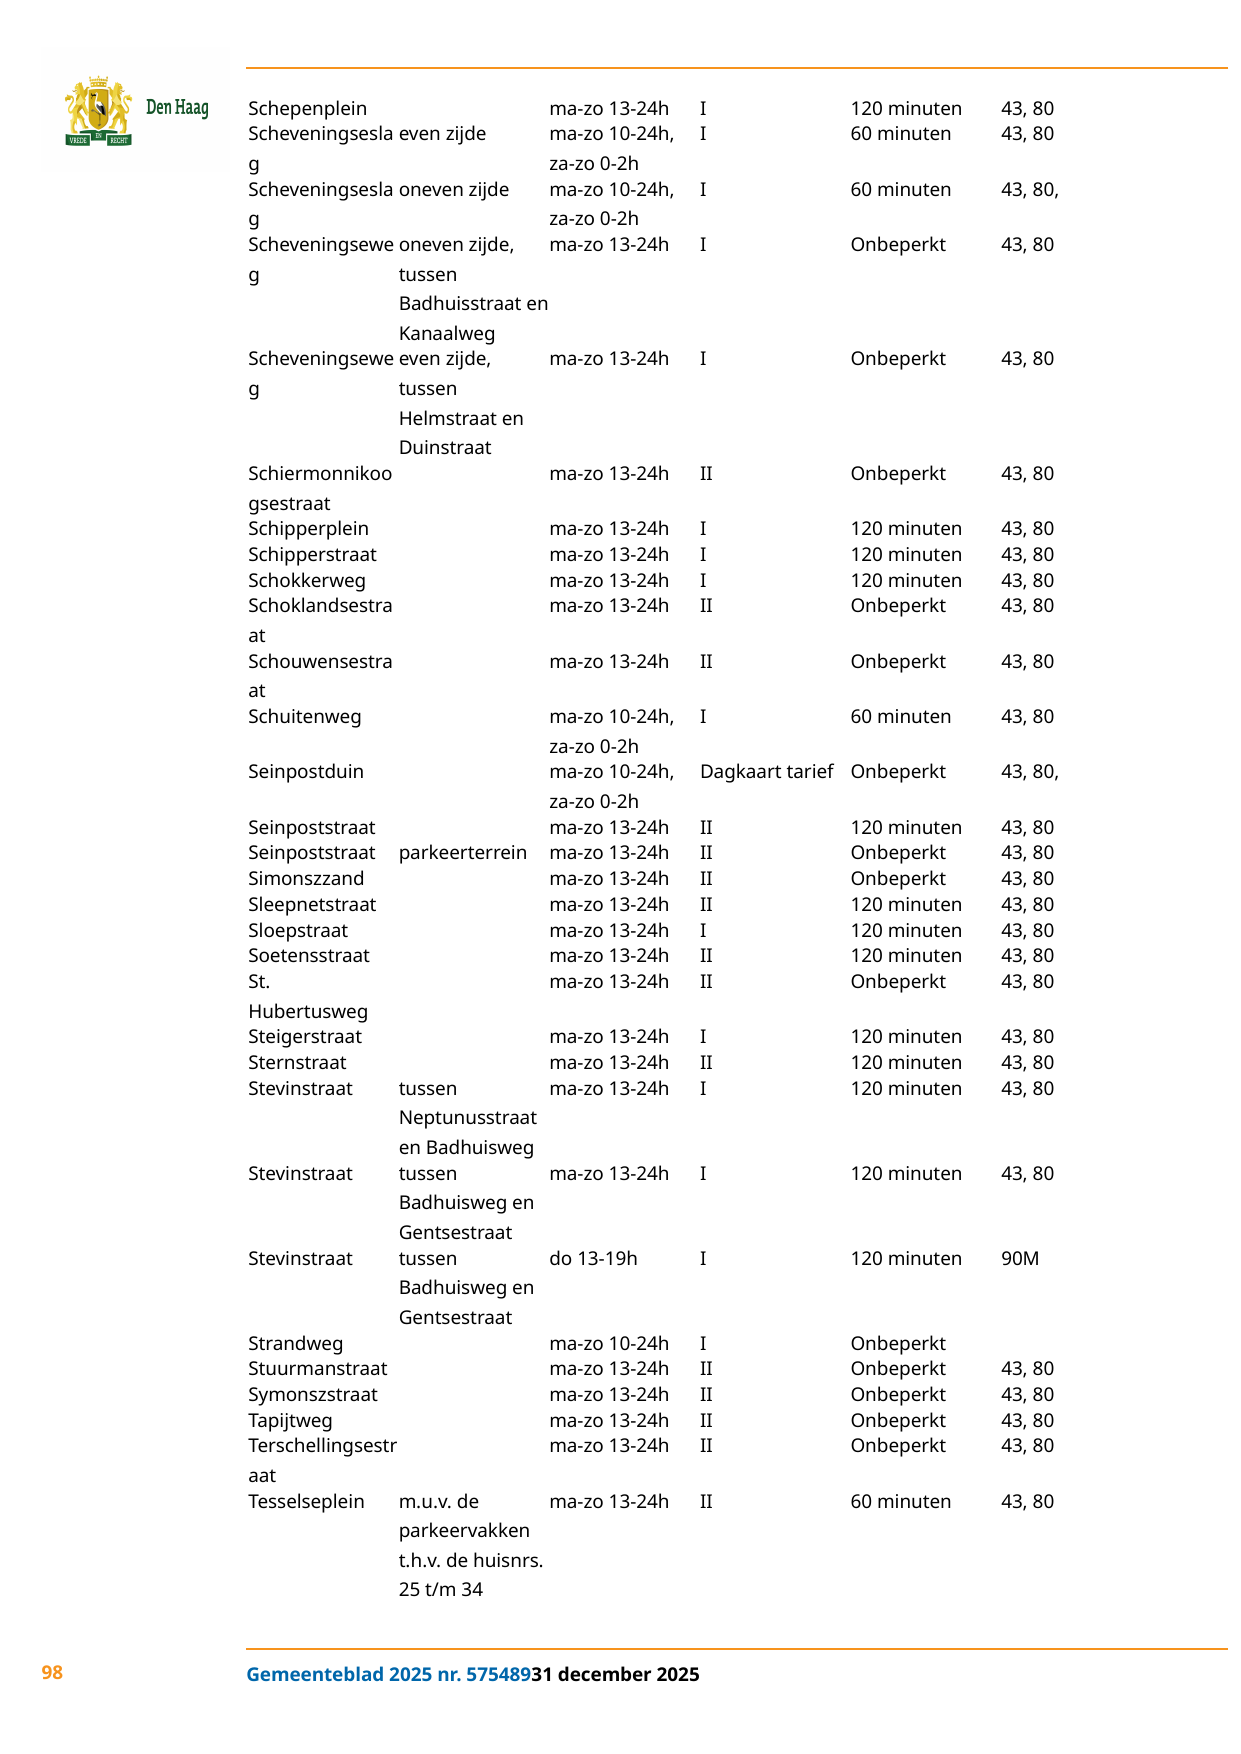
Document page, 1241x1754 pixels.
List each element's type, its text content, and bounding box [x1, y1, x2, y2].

table_cell 120 minuten [850, 1075, 1001, 1160]
table_cell ma-zo 13-24h [549, 460, 700, 515]
table_cell ma-zo 10-24h, za-zo 0-2h [549, 759, 700, 814]
table_cell Onbeperkt [850, 865, 1001, 891]
table_cell 120 minuten [850, 541, 1001, 567]
table_cell ma-zo 13-24h [549, 1049, 700, 1075]
table_cell ma-zo 13-24h [549, 891, 700, 917]
table_cell I [700, 231, 850, 346]
table_cell I [700, 121, 850, 176]
table_cell [399, 814, 549, 839]
table_cell 43, 80 [1001, 231, 1152, 346]
table_cell tussen Neptunusstraat en Badhuisweg [399, 1075, 549, 1160]
table_cell 43, 80 [1001, 95, 1152, 121]
table_cell I [700, 1330, 850, 1355]
table_cell St. Hubertusweg [248, 968, 398, 1023]
table_cell tussen Badhuisweg en Gentsestraat [399, 1245, 549, 1330]
table_cell Sleepnetstraat [248, 891, 398, 917]
table_cell ma-zo 13-24h [549, 1160, 700, 1245]
table_cell [399, 593, 549, 648]
table_cell [399, 703, 549, 758]
table_cell II [700, 1433, 850, 1488]
table_cell ma-zo 13-24h [549, 593, 700, 648]
table_cell II [700, 593, 850, 648]
table_cell [399, 1381, 549, 1407]
table_cell I [700, 176, 850, 231]
table_cell 120 minuten [850, 891, 1001, 917]
table_cell 43, 80, [1001, 759, 1152, 814]
table_cell ma-zo 10-24h, za-zo 0-2h [549, 121, 700, 176]
table_cell II [700, 1488, 850, 1602]
table_cell ma-zo 13-24h [549, 943, 700, 968]
table_cell I [700, 1160, 850, 1245]
table_cell [399, 759, 549, 814]
table_cell [399, 95, 549, 121]
table_cell 120 minuten [850, 814, 1001, 839]
table_cell I [700, 541, 850, 567]
table_cell 60 minuten [850, 703, 1001, 758]
table_cell 43, 80 [1001, 703, 1152, 758]
table_cell II [700, 891, 850, 917]
table_cell 120 minuten [850, 1049, 1001, 1075]
table_cell ma-zo 13-24h [549, 346, 700, 460]
table_cell Onbeperkt [850, 968, 1001, 1023]
table_cell ma-zo 13-24h [549, 541, 700, 567]
table_cell [399, 1407, 549, 1433]
table_cell ma-zo 13-24h [549, 917, 700, 942]
table_cell Seinpoststraat [248, 840, 398, 865]
table_cell [399, 891, 549, 917]
table_cell ma-zo 13-24h [549, 1433, 700, 1488]
table_cell oneven zijde [399, 176, 549, 231]
table_cell Scheveningseslag [248, 121, 398, 176]
table_cell I [700, 917, 850, 942]
table_cell Onbeperkt [850, 1330, 1001, 1355]
table_cell [399, 1024, 549, 1049]
table_cell Onbeperkt [850, 1407, 1001, 1433]
table_cell Onbeperkt [850, 1433, 1001, 1488]
table_cell 120 minuten [850, 1024, 1001, 1049]
table_cell Scheveningseweg [248, 231, 398, 346]
table_cell [399, 515, 549, 541]
table_cell Stevinstraat [248, 1245, 398, 1330]
table_cell ma-zo 10-24h [549, 1330, 700, 1355]
table_cell Dagkaart tarief [700, 759, 850, 814]
table_cell II [700, 943, 850, 968]
table_cell even zijde, tussen Helmstraat en Duinstraat [399, 346, 549, 460]
table_cell Schokkerweg [248, 567, 398, 593]
table_cell ma-zo 13-24h [549, 1355, 700, 1381]
table_cell Schipperstraat [248, 541, 398, 567]
table_cell Onbeperkt [850, 346, 1001, 460]
table_cell II [700, 840, 850, 865]
table_cell 43, 80 [1001, 891, 1152, 917]
table_cell Terschellingsestraat [248, 1433, 398, 1488]
table_cell Onbeperkt [850, 1355, 1001, 1381]
table_cell 43, 80 [1001, 1024, 1152, 1049]
table_cell Soetensstraat [248, 943, 398, 968]
table_cell Strandweg [248, 1330, 398, 1355]
table_cell 43, 80 [1001, 1381, 1152, 1407]
table_cell do 13-19h [549, 1245, 700, 1330]
table_cell ma-zo 13-24h [549, 1407, 700, 1433]
picture [41, 47, 231, 172]
table_cell [399, 1330, 549, 1355]
table_cell ma-zo 13-24h [549, 865, 700, 891]
table_cell 43, 80 [1001, 1075, 1152, 1160]
table_cell II [700, 865, 850, 891]
table_cell 90M [1001, 1245, 1152, 1330]
table_cell [1001, 1330, 1152, 1355]
table_cell Onbeperkt [850, 593, 1001, 648]
table_cell I [700, 703, 850, 758]
table_cell 43, 80 [1001, 1160, 1152, 1245]
table_cell Seinpoststraat [248, 814, 398, 839]
table_cell ma-zo 10-24h, za-zo 0-2h [549, 176, 700, 231]
table_cell Tapijtweg [248, 1407, 398, 1433]
table_cell [399, 865, 549, 891]
table_cell [399, 1433, 549, 1488]
table_cell II [700, 968, 850, 1023]
table_cell 120 minuten [850, 95, 1001, 121]
table_cell I [700, 1075, 850, 1160]
table_cell tussen Badhuisweg en Gentsestraat [399, 1160, 549, 1245]
table_cell II [700, 1407, 850, 1433]
table_cell Stevinstraat [248, 1075, 398, 1160]
table_cell ma-zo 13-24h [549, 1488, 700, 1602]
table_cell Schipperplein [248, 515, 398, 541]
table_cell 43, 80 [1001, 943, 1152, 968]
table_cell 60 minuten [850, 1488, 1001, 1602]
table_cell 120 minuten [850, 567, 1001, 593]
table_cell I [700, 567, 850, 593]
table_cell Onbeperkt [850, 460, 1001, 515]
table_cell 43, 80 [1001, 460, 1152, 515]
table_cell Symonszstraat [248, 1381, 398, 1407]
table_cell Stevinstraat [248, 1160, 398, 1245]
table_cell Onbeperkt [850, 231, 1001, 346]
table_cell [399, 1355, 549, 1381]
table_cell 60 minuten [850, 176, 1001, 231]
table_cell 43, 80 [1001, 1355, 1152, 1381]
table_cell 43, 80 [1001, 1488, 1152, 1602]
table_cell ma-zo 13-24h [549, 1024, 700, 1049]
table_cell I [700, 346, 850, 460]
table_cell 120 minuten [850, 1160, 1001, 1245]
table_cell 43, 80 [1001, 865, 1152, 891]
table_cell 43, 80 [1001, 917, 1152, 942]
table_cell Onbeperkt [850, 1381, 1001, 1407]
table_cell 43, 80 [1001, 648, 1152, 703]
table_cell Scheveningseslag [248, 176, 398, 231]
table_cell 43, 80 [1001, 593, 1152, 648]
table_cell Schepenplein [248, 95, 398, 121]
table_cell 60 minuten [850, 121, 1001, 176]
table_cell 43, 80 [1001, 968, 1152, 1023]
table_cell Simonszzand [248, 865, 398, 891]
table_cell ma-zo 13-24h [549, 814, 700, 839]
table_cell Onbeperkt [850, 840, 1001, 865]
table_cell 43, 80 [1001, 1407, 1152, 1433]
table_cell 43, 80, [1001, 176, 1152, 231]
table_cell 43, 80 [1001, 541, 1152, 567]
table_cell Onbeperkt [850, 759, 1001, 814]
table_cell II [700, 648, 850, 703]
table_cell m.u.v. de parkeervakken t.h.v. de huisnrs. 25 t/m 34 [399, 1488, 549, 1602]
table_cell even zijde [399, 121, 549, 176]
table_cell ma-zo 13-24h [549, 231, 700, 346]
table_cell [399, 1049, 549, 1075]
table_cell Steigerstraat [248, 1024, 398, 1049]
table_cell oneven zijde, tussen Badhuisstraat en Kanaalweg [399, 231, 549, 346]
table_cell ma-zo 13-24h [549, 968, 700, 1023]
table_cell Sloepstraat [248, 917, 398, 942]
table_cell [399, 541, 549, 567]
table_cell Tesselseplein [248, 1488, 398, 1602]
table_cell Onbeperkt [850, 648, 1001, 703]
table_cell Sternstraat [248, 1049, 398, 1075]
table_cell 120 minuten [850, 1245, 1001, 1330]
table_cell Scheveningseweg [248, 346, 398, 460]
table_cell I [700, 1024, 850, 1049]
table_cell Stuurmanstraat [248, 1355, 398, 1381]
table_cell ma-zo 13-24h [549, 1381, 700, 1407]
table_cell ma-zo 13-24h [549, 567, 700, 593]
table_cell II [700, 1355, 850, 1381]
table_cell II [700, 1049, 850, 1075]
table_cell II [700, 1381, 850, 1407]
table_cell Seinpostduin [248, 759, 398, 814]
table_cell ma-zo 13-24h [549, 840, 700, 865]
table_cell [399, 968, 549, 1023]
table_cell [399, 648, 549, 703]
table_cell 43, 80 [1001, 515, 1152, 541]
table_cell ma-zo 10-24h, za-zo 0-2h [549, 703, 700, 758]
table_cell 43, 80 [1001, 567, 1152, 593]
table_cell 43, 80 [1001, 840, 1152, 865]
table_cell II [700, 460, 850, 515]
table_cell 43, 80 [1001, 346, 1152, 460]
table_cell 120 minuten [850, 943, 1001, 968]
table_cell 43, 80 [1001, 121, 1152, 176]
table_cell [399, 917, 549, 942]
table_cell ma-zo 13-24h [549, 1075, 700, 1160]
table_cell Schiermonnikoogsestraat [248, 460, 398, 515]
table_cell parkeerterrein [399, 840, 549, 865]
table_cell I [700, 1245, 850, 1330]
table_cell 43, 80 [1001, 1433, 1152, 1488]
table_cell [399, 567, 549, 593]
table_cell [399, 460, 549, 515]
table_cell 43, 80 [1001, 1049, 1152, 1075]
table_cell [399, 943, 549, 968]
table_cell 120 minuten [850, 917, 1001, 942]
table_cell ma-zo 13-24h [549, 515, 700, 541]
table_cell Schouwensestraat [248, 648, 398, 703]
table_cell II [700, 814, 850, 839]
table_cell 43, 80 [1001, 814, 1152, 839]
table_cell Schuitenweg [248, 703, 398, 758]
table_cell 120 minuten [850, 515, 1001, 541]
table_cell ma-zo 13-24h [549, 648, 700, 703]
table_cell I [700, 95, 850, 121]
table_cell I [700, 515, 850, 541]
table_cell Schoklandsestraat [248, 593, 398, 648]
table_cell ma-zo 13-24h [549, 95, 700, 121]
